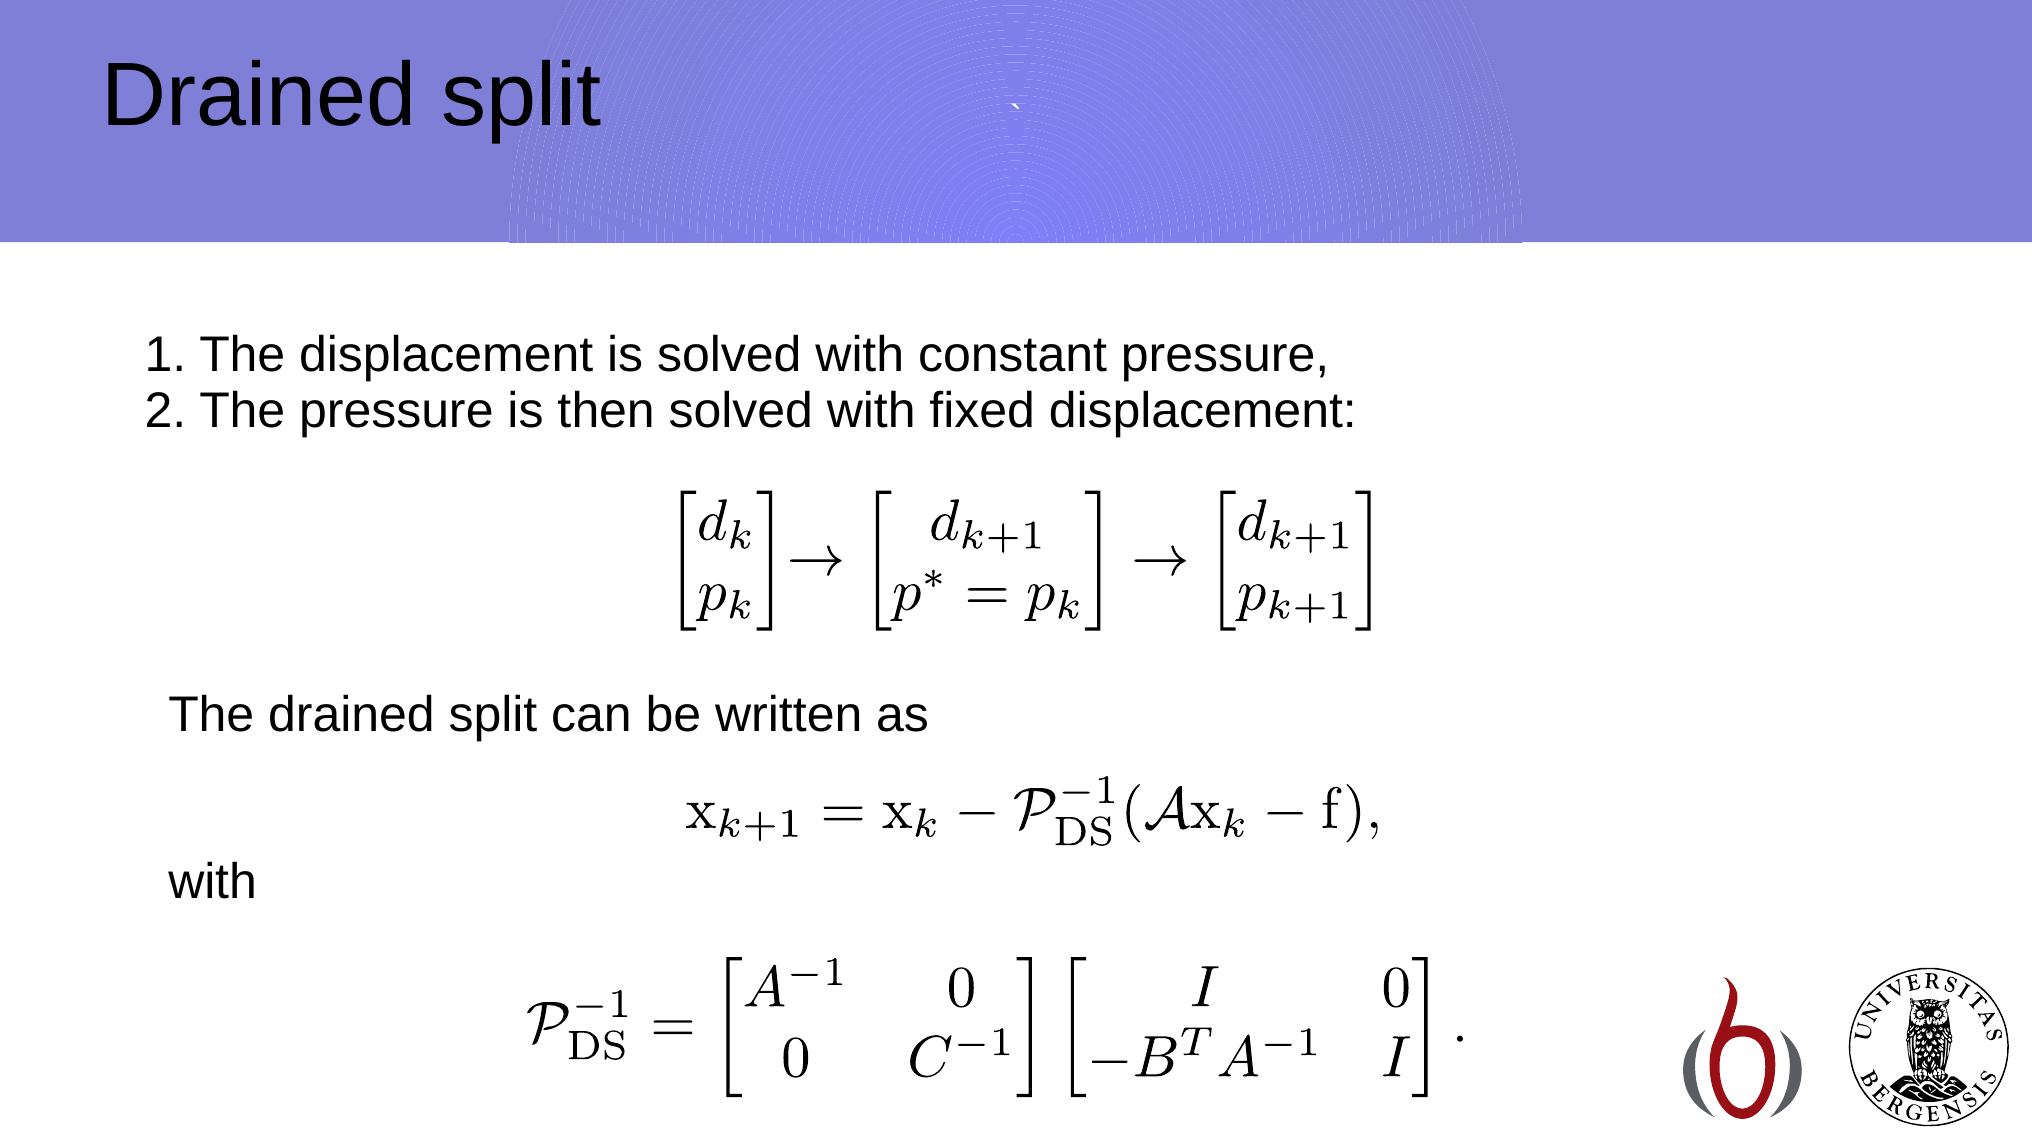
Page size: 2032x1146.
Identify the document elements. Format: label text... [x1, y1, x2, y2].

text_box [526, 957, 1469, 1098]
title Drained split [101, 43, 1930, 145]
text_box 1. The displacement is solved with constant pressure, 2. The pressure is then solved with fixed displacement: [129, 318, 1373, 446]
text_box The drained split can be written as with [153, 679, 945, 917]
text_box [685, 775, 1383, 846]
text_box [666, 490, 1386, 631]
